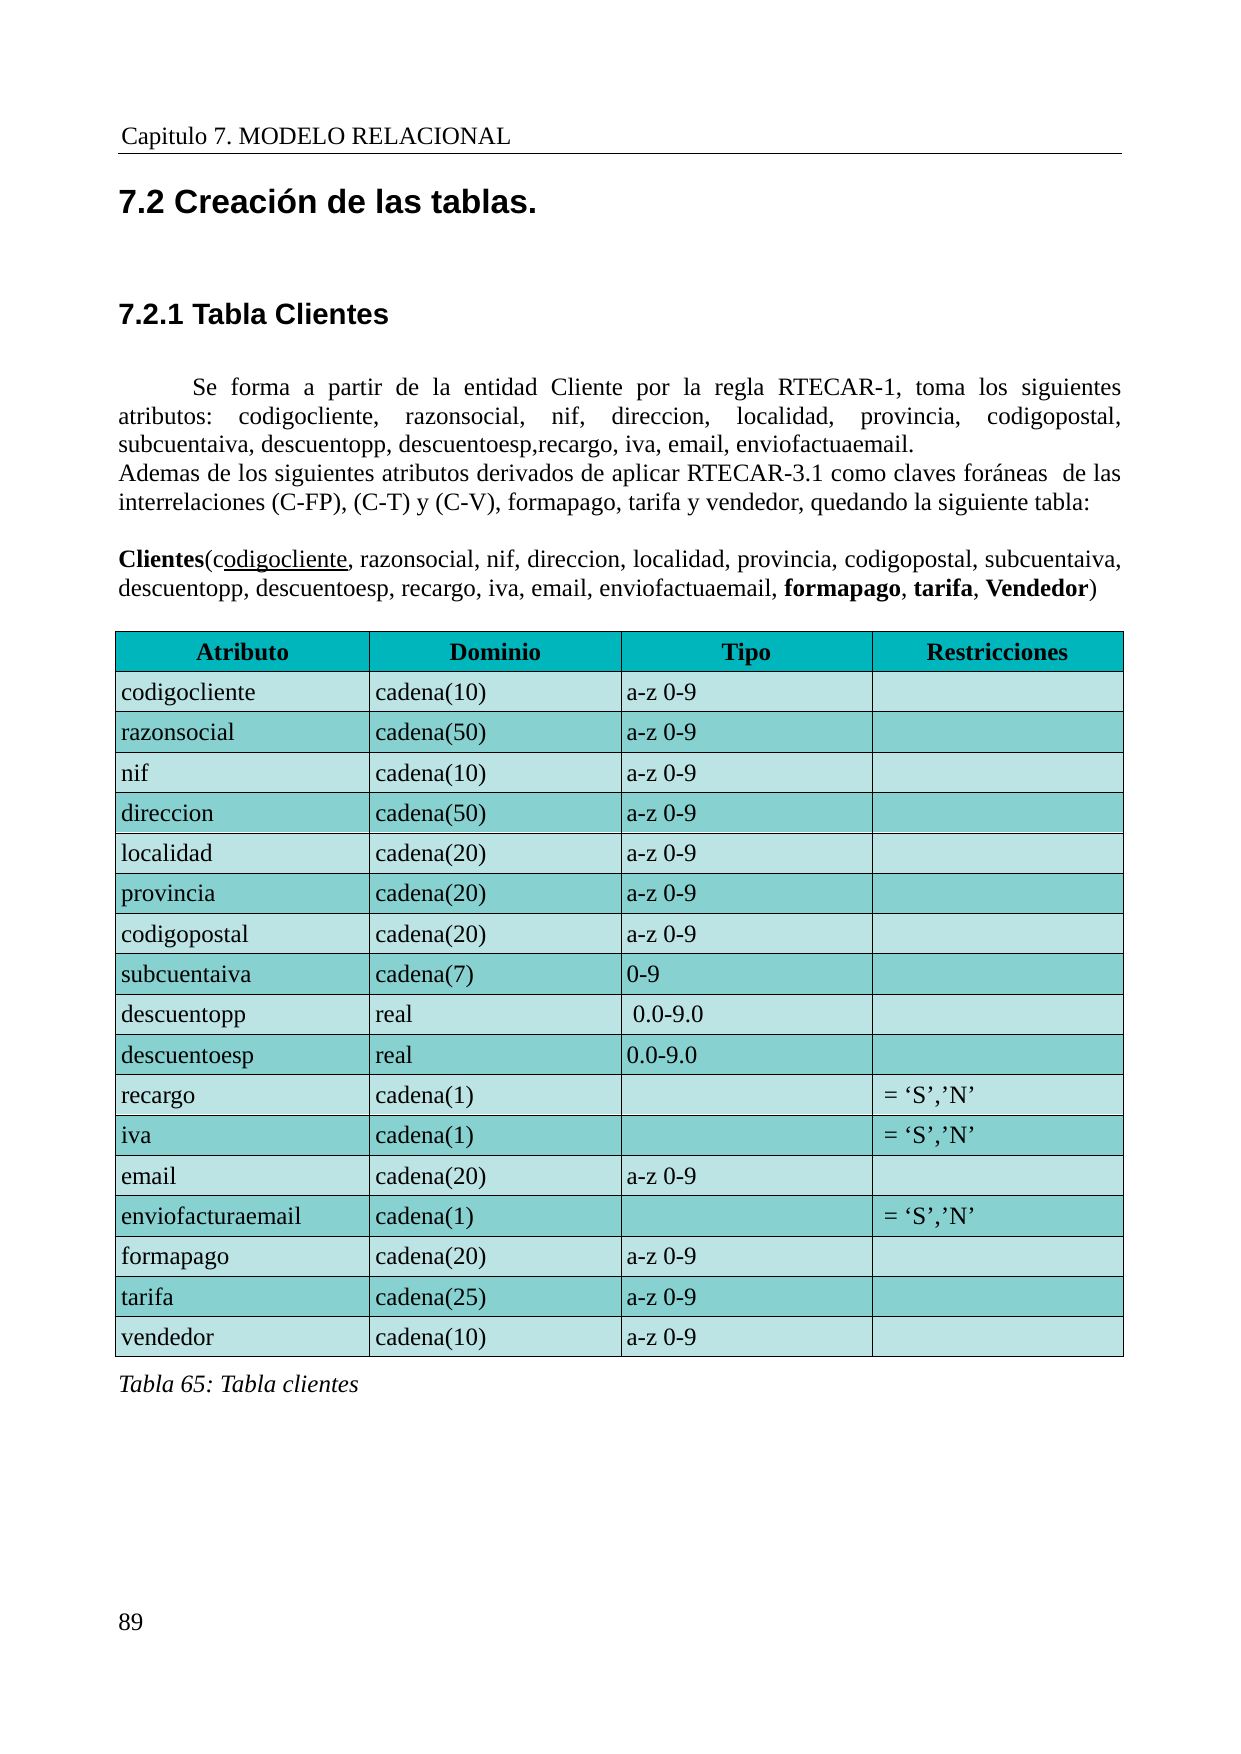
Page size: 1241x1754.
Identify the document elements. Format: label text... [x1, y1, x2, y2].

table_cell [622, 1075, 872, 1114]
table_cell [873, 1035, 1123, 1074]
table_cell cadena(7) [370, 954, 621, 994]
table_cell 0.0-9.0 [622, 995, 872, 1034]
text Tabla 65: Tabla clientes [118, 1369, 1122, 1398]
table_cell enviofacturaemail [116, 1196, 369, 1236]
text Clientes(codigocliente, razonsocial, nif, direccion, localidad, provincia, codigopostal, subcuentaiva, descuentopp, descuentoesp, recargo, iva, email, enviofactuaemail, formapago, tarifa, Vendedor) [118, 544, 1122, 602]
table_cell [873, 1317, 1123, 1356]
table_cell cadena(50) [370, 712, 621, 752]
table_cell [873, 793, 1123, 832]
table_cell 0.0-9.0 [622, 1035, 872, 1074]
table_cell a-z 0-9 [622, 1237, 872, 1276]
table_cell a-z 0-9 [622, 793, 872, 832]
table_cell a-z 0-9 [622, 753, 872, 792]
table_cell a-z 0-9 [622, 914, 872, 953]
table_header Atributo [116, 632, 369, 671]
table_cell [873, 1277, 1123, 1316]
table_cell vendedor [116, 1317, 369, 1356]
table_cell formapago [116, 1237, 369, 1276]
table_header Restricciones [873, 632, 1123, 671]
table_cell cadena(10) [370, 1317, 621, 1356]
table_cell cadena(10) [370, 753, 621, 792]
table_cell [873, 712, 1123, 752]
table_header Tipo [622, 632, 872, 671]
table_cell cadena(25) [370, 1277, 621, 1316]
table_cell cadena(20) [370, 874, 621, 913]
table_cell [873, 874, 1123, 913]
table_cell = ‘S’,’N’ [873, 1116, 1123, 1155]
table_cell codigocliente [116, 672, 369, 711]
table_cell cadena(1) [370, 1075, 621, 1114]
table_cell email [116, 1156, 369, 1195]
table_cell cadena(20) [370, 1237, 621, 1276]
table_cell [873, 1237, 1123, 1276]
table_cell nif [116, 753, 369, 792]
table_cell a-z 0-9 [622, 1156, 872, 1195]
table_cell = ‘S’,’N’ [873, 1075, 1123, 1114]
table_cell 0-9 [622, 954, 872, 994]
text Se forma a partir de la entidad Cliente por la regla RTECAR-1, toma los siguientes atributos: codigocliente, razonsocial, nif, direccion, localidad, provincia, codigopostal, subcuentaiva, descuentopp, descuentoesp,recargo, iva, email, enviofactuaemail. [118, 372, 1122, 458]
table_cell [873, 753, 1123, 792]
table_cell [622, 1116, 872, 1155]
subtitle 7.2 Creación de las tablas. [118, 182, 1122, 221]
table_cell a-z 0-9 [622, 874, 872, 913]
table_header Dominio [370, 632, 621, 671]
table_cell cadena(1) [370, 1116, 621, 1155]
table_cell [873, 672, 1123, 711]
table_cell tarifa [116, 1277, 369, 1316]
table_cell cadena(20) [370, 834, 621, 873]
table_cell [873, 1156, 1123, 1195]
table_cell cadena(10) [370, 672, 621, 711]
table_cell cadena(20) [370, 914, 621, 953]
table_cell cadena(20) [370, 1156, 621, 1195]
table_cell [873, 834, 1123, 873]
table_cell real [370, 995, 621, 1034]
table_cell = ‘S’,’N’ [873, 1196, 1123, 1236]
table_cell [873, 995, 1123, 1034]
table_cell subcuentaiva [116, 954, 369, 994]
table_cell a-z 0-9 [622, 834, 872, 873]
table_cell cadena(50) [370, 793, 621, 832]
table_cell iva [116, 1116, 369, 1155]
table_cell a-z 0-9 [622, 712, 872, 752]
table_cell provincia [116, 874, 369, 913]
table_cell [622, 1196, 872, 1236]
table_cell descuentopp [116, 995, 369, 1034]
table_cell localidad [116, 834, 369, 873]
table_cell a-z 0-9 [622, 1317, 872, 1356]
table_cell direccion [116, 793, 369, 832]
table_cell cadena(1) [370, 1196, 621, 1236]
table_cell a-z 0-9 [622, 1277, 872, 1316]
table_cell codigopostal [116, 914, 369, 953]
table_cell [873, 954, 1123, 994]
subtitle 7.2.1 Tabla Clientes [118, 297, 1122, 331]
table_cell razonsocial [116, 712, 369, 752]
text Ademas de los siguientes atributos derivados de aplicar RTECAR-3.1 como claves foráneas de las interrelaciones (C-FP), (C-T) y (C-V), formapago, tarifa y vendedor, quedando la siguiente tabla: [118, 458, 1122, 516]
table_cell [873, 914, 1123, 953]
table_cell descuentoesp [116, 1035, 369, 1074]
table_cell a-z 0-9 [622, 672, 872, 711]
table_cell recargo [116, 1075, 369, 1114]
table_cell real [370, 1035, 621, 1074]
